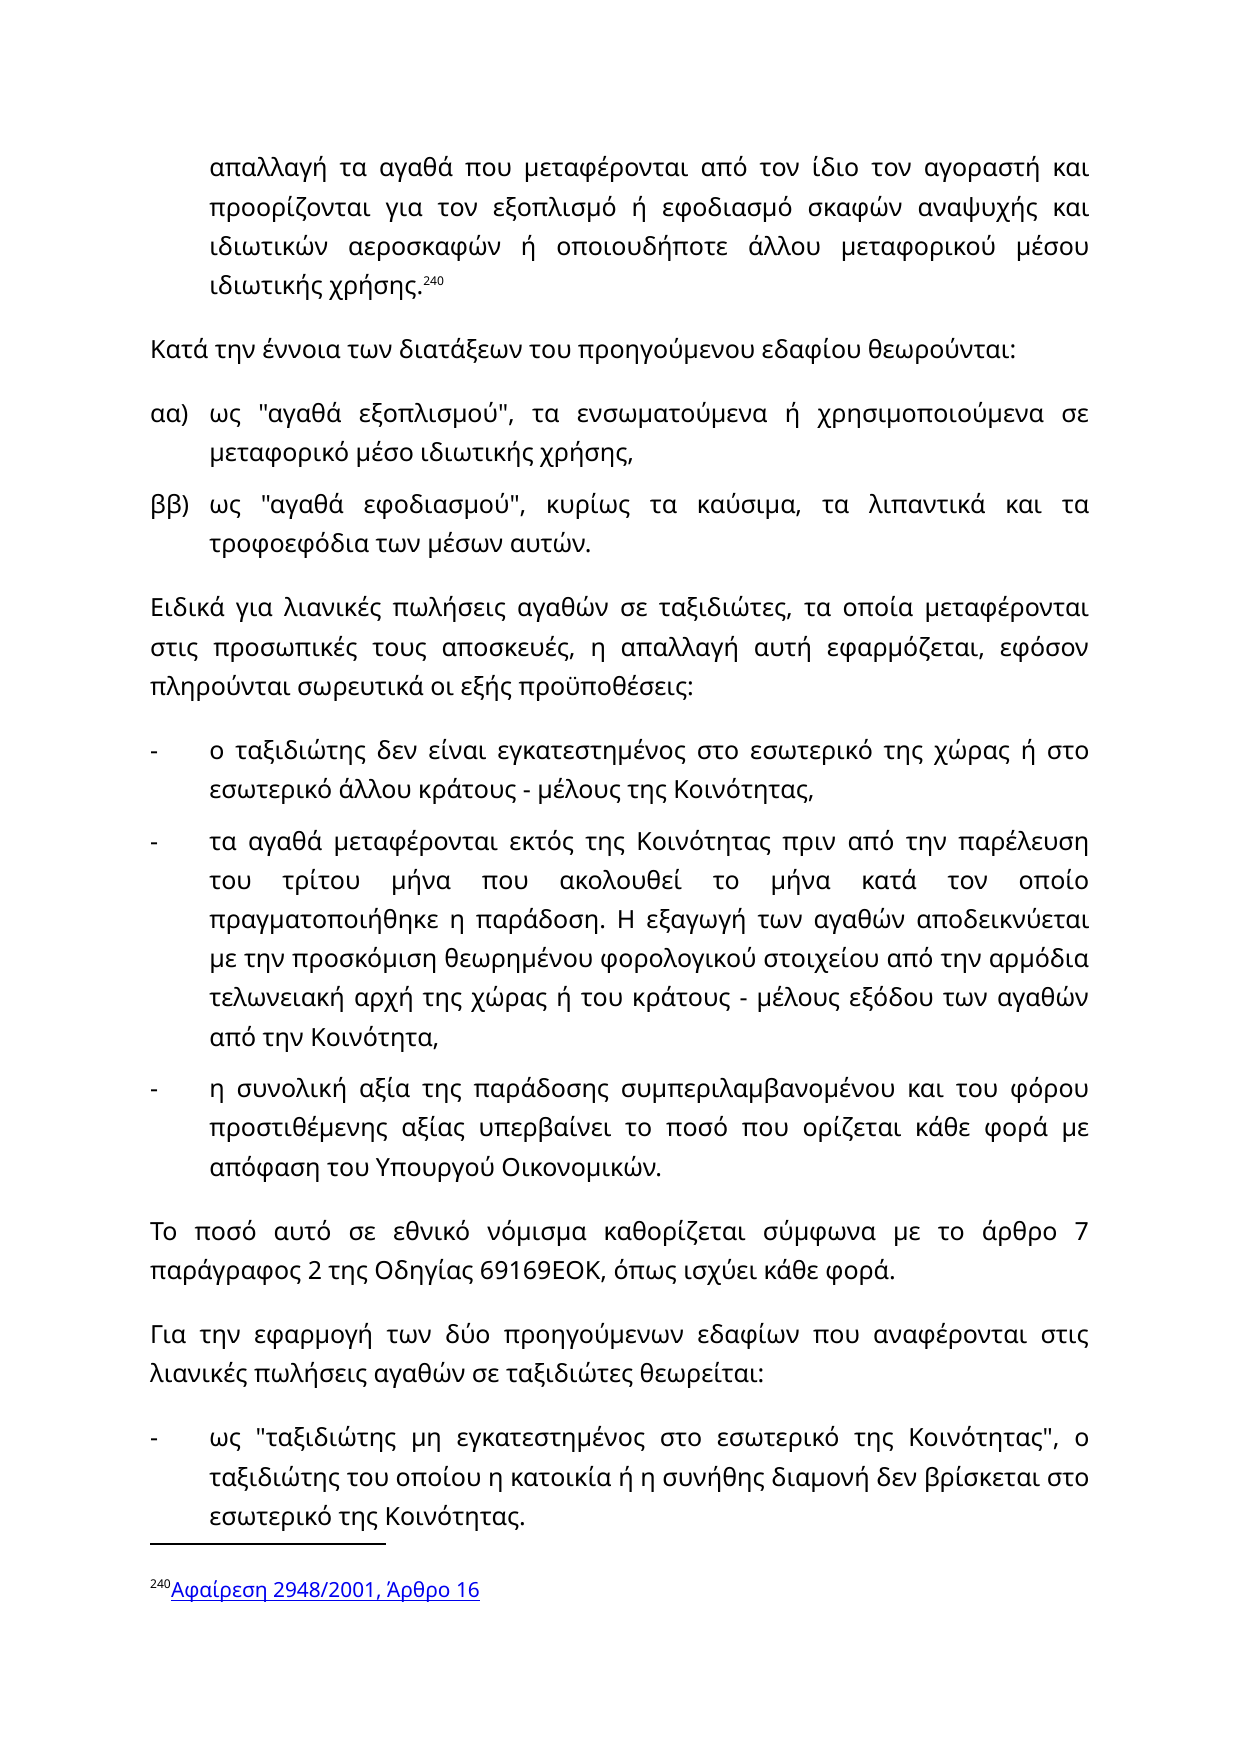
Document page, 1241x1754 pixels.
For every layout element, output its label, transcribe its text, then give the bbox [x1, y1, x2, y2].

text Αφαίρεση 2948/2001, Άρθρο 16 [150, 1576, 1090, 1604]
list αα) ως "αγαθά εξοπλισμού", τα ενσωματούμενα ή χρησιμοποιούμενα σε μεταφορικό μέσο ιδιωτικής χρήσης, [150, 396, 1090, 469]
list ββ) ως "αγαθά εφοδιασμού", κυρίως τα καύσιμα, τα λιπαντικά και τα τροφοεφόδια των μέσων αυτών. [150, 487, 1090, 560]
list - ως "ταξιδιώτης μη εγκατεστημένος στο εσωτερικό της Κοινότητας", ο ταξιδιώτης του οποίου η κατοικία ή η συνήθης διαμονή δεν βρίσκεται στο εσωτερικό της Κοινότητας. [150, 1420, 1090, 1532]
list - ο ταξιδιώτης δεν είναι εγκατεστημένος στο εσωτερικό της χώρας ή στο εσωτερικό άλλου κράτους - μέλους της Κοινότητας, [150, 732, 1090, 806]
list - τα αγαθά μεταφέρονται εκτός της Κοινότητας πριν από την παρέλευση του τρίτου μήνα που ακολουθεί το μήνα κατά τον οποίο πραγματοποιήθηκε η παράδοση. Η εξαγωγή των αγαθών αποδεικνύεται με την προσκόμιση θεωρημένου φορολογικού στοιχείου από την αρμόδια τελωνειακή αρχή της χώρας ή του κράτους - μέλους εξόδου των αγαθών από την Κοινότητα, [150, 823, 1090, 1053]
text Για την εφαρμογή των δύο προηγούμενων εδαφίων που αναφέρονται στις λιανικές πωλήσεις αγαθών σε ταξιδιώτες θεωρείται: [150, 1317, 1090, 1390]
text Το ποσό αυτό σε εθνικό νόμισμα καθορίζεται σύμφωνα με το άρθρο 7 παράγραφος 2 της Οδηγίας 69169ΕΟΚ, όπως ισχύει κάθε φορά. [150, 1213, 1090, 1287]
text Ειδικά για λιανικές πωλήσεις αγαθών σε ταξιδιώτες, τα οποία μεταφέρονται στις προσωπικές τους αποσκευές, η απαλλαγή αυτή εφαρμόζεται, εφόσον πληρούνται σω­ρευτικά οι εξής προϋποθέσεις: [150, 590, 1090, 702]
list - η συνολική αξία της παράδοσης συμπεριλαμβανομένου και του φόρου προστιθέμενης αξίας υπερβαίνει το ποσό που ορίζεται κάθε φορά με απόφαση του Υπουργού Οικονομικών. [150, 1071, 1090, 1183]
text Κατά την έννοια των διατάξεων του προηγούμενου εδαφίου θεωρούνται: [150, 332, 1090, 366]
list απαλλαγή τα αγαθά που μεταφέρονται από τον ίδιο τον αγοραστή και προορίζονται για τον εξοπλισμό ή εφοδιασμό σκαφών αναψυχής και ιδιωτικών αεροσκαφών ή οποιουδήποτε άλλου μεταφορικού μέσου ιδιωτικής χρήσης. [150, 150, 1090, 302]
